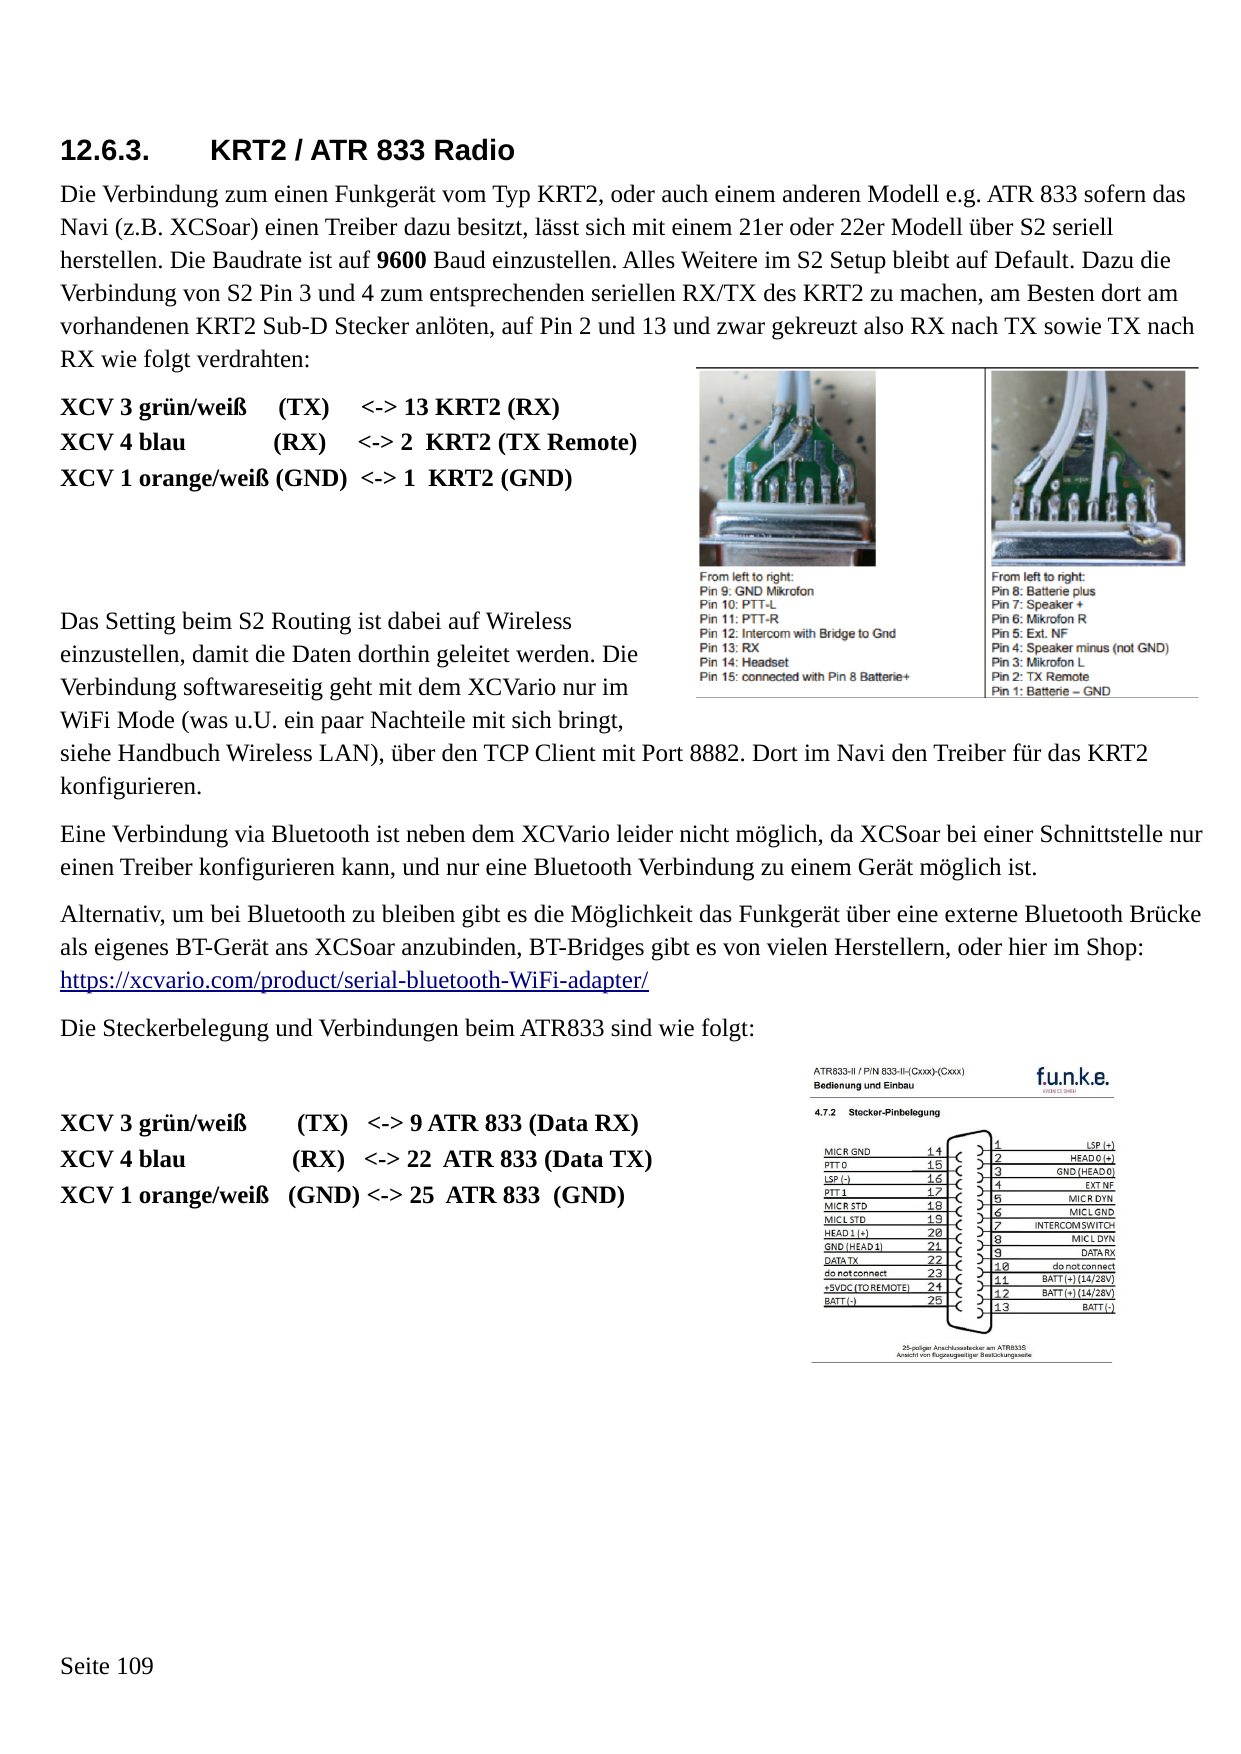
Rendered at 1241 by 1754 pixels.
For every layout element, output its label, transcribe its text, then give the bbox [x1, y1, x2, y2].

text XCV 4 blau (RX) <-> 2 KRT2 (TX Remote) [60, 427, 696, 456]
text XCV 3 grün/weiß (TX) <-> 13 KRT2 (RX) [60, 392, 696, 420]
text Die Steckerbelegung und Verbindungen beim ATR833 sind wie folgt: [60, 1013, 1207, 1042]
text [1124, 1180, 1207, 1208]
text Alternativ, um bei Bluetooth zu bleiben gibt es die Möglichkeit das Funkgerät über eine externe Bluetooth Brücke als eigenes BT-Gerät ans XCSoar anzubinden, BT-Bridges gibt es von vielen Herstellern, oder hier im Shop: https://xcvario.com/product/serial-bluetooth-WiFi-adapter/ [60, 899, 1207, 994]
text XCV 1 orange/weiß (GND) <-> 1 KRT2 (GND) [60, 463, 696, 492]
text XCV 4 blau (RX) <-> 22 ATR 833 (Data TX) [60, 1144, 805, 1173]
text [1124, 1108, 1207, 1137]
text [1124, 1144, 1207, 1173]
picture [805, 1056, 1124, 1363]
text Die Verbindung zum einen Funkgerät vom Typ KRT2, oder auch einem anderen Modell e.g. ATR 833 sofern das Navi (z.B. XCSoar) einen Treiber dazu besitzt, lässt sich mit einem 21er oder 22er Modell über S2 seriell herstellen. Die Baudrate ist auf 9600 Baud einzustellen. Alles Weitere im S2 Setup bleibt auf Default. Dazu die Verbindung von S2 Pin 3 und 4 zum entsprechenden seriellen RX/TX des KRT2 zu machen, am Besten dort am vorhandenen KRT2 Sub-D Stecker anlöten, auf Pin 2 und 13 und zwar gekreuzt also RX nach TX sowie TX nach RX wie folgt verdrahten: [60, 179, 1207, 373]
text XCV 1 orange/weiß (GND) <-> 25 ATR 833 (GND) [60, 1180, 805, 1208]
subtitle KRT2 / ATR 833 Radio [60, 133, 1207, 166]
text XCV 3 grün/weiß (TX) <-> 9 ATR 833 (Data RX) [60, 1108, 805, 1137]
text Das Setting beim S2 Routing ist dabei auf Wireless einzustellen, damit die Daten dorthin geleitet werden. Die Verbindung softwareseitig geht mit dem XCVario nur im WiFi Mode (was u.U. ein paar Nachteile mit sich bringt, siehe Handbuch Wireless LAN), über den TCP Client mit Port 8882. Dort im Navi den Treiber für das KRT2 konfigurieren. [60, 606, 1207, 800]
text Eine Verbindung via Bluetooth ist neben dem XCVario leider nicht möglich, da XCSoar bei einer Schnittstelle nur einen Treiber konfigurieren kann, und nur eine Bluetooth Verbindung zu einem Gerät möglich ist. [60, 819, 1207, 881]
picture [696, 367, 1199, 698]
